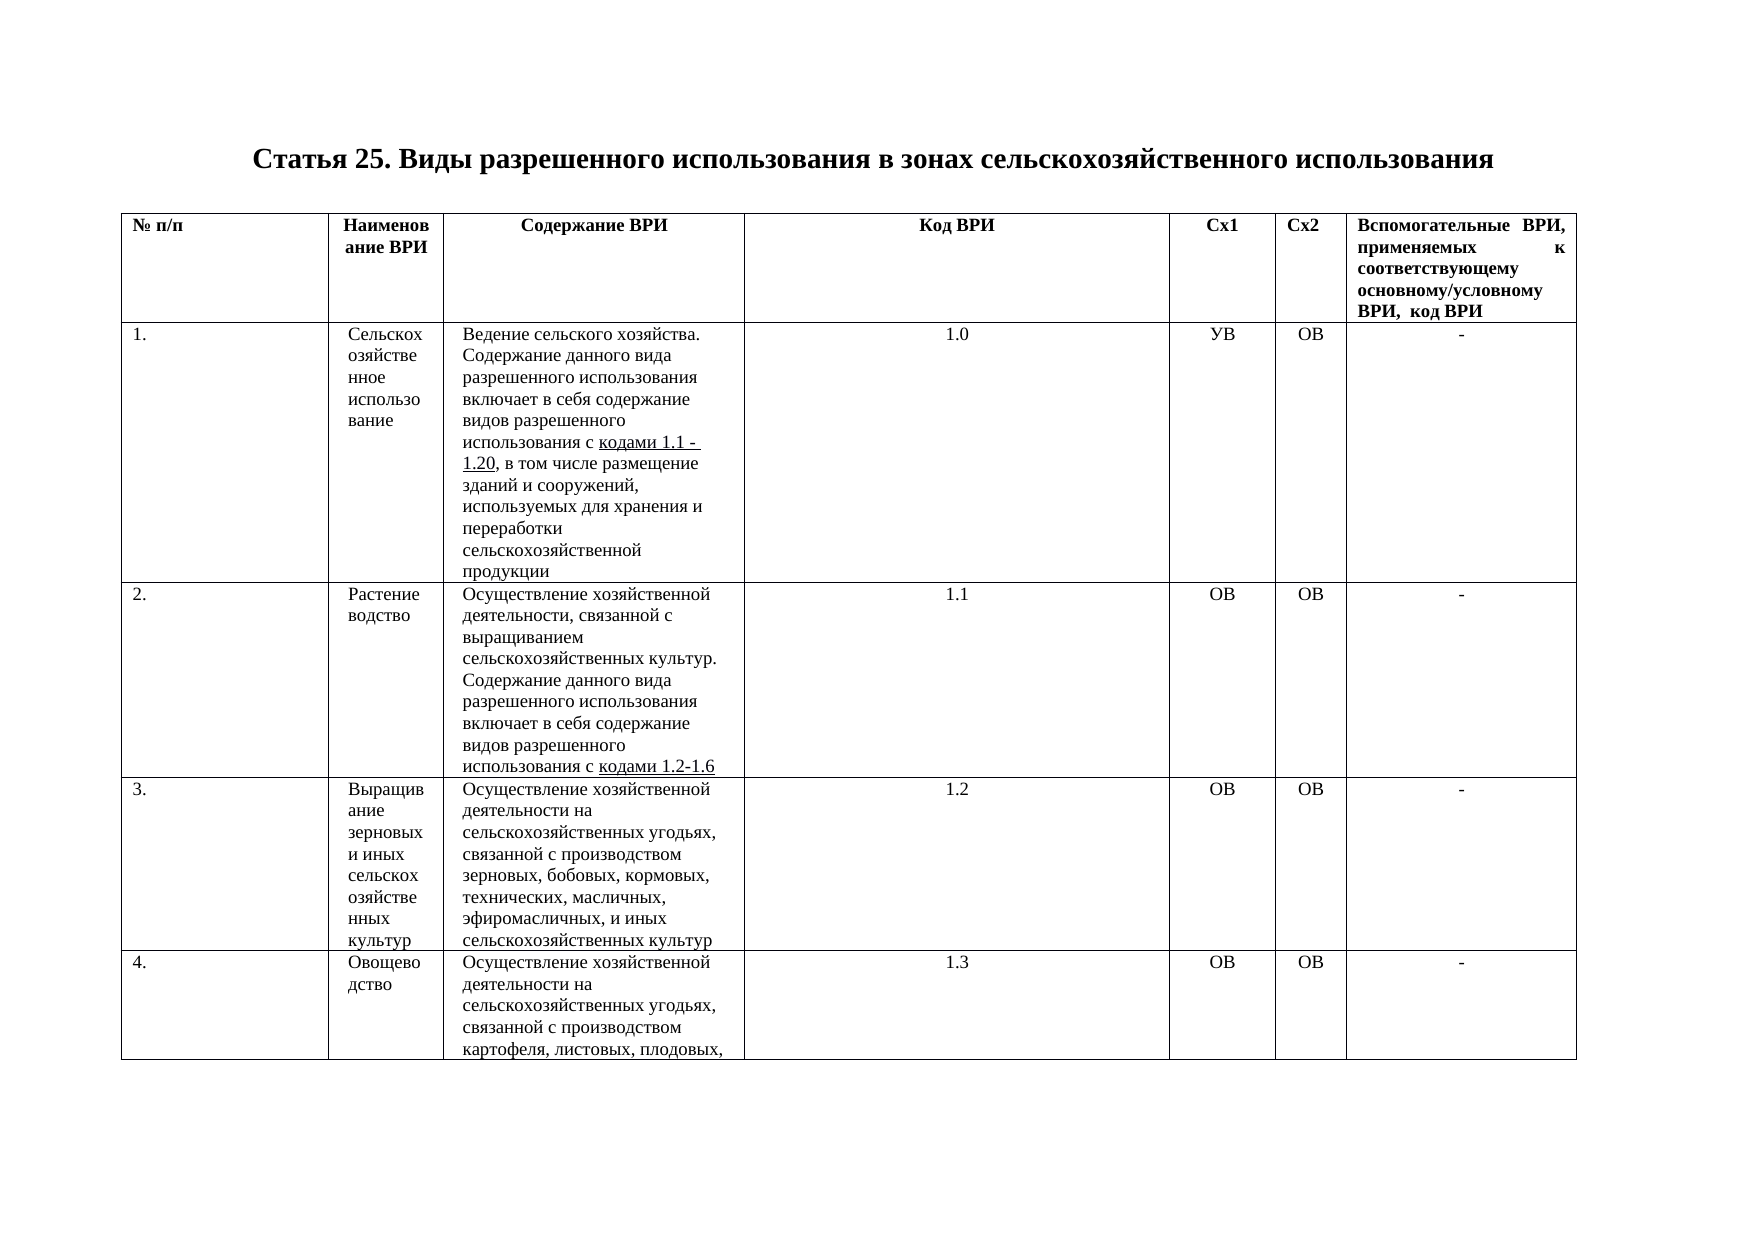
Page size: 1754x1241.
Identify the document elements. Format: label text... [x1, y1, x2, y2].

table_cell [122, 323, 328, 582]
table_header Код ВРИ [745, 214, 1169, 322]
table_cell Осуществление хозяйственной деятельности на сельскохозяйственных угодьях, связанной с производством зерновых, бобовых, кормовых, технических, масличных, эфиромасличных, и иных сельскохозяйственных культур [444, 778, 744, 950]
table_cell ОВ [1170, 583, 1275, 777]
table_cell Выращивание зерновых и иных сельскохозяйственных культур [329, 778, 443, 950]
table_cell [122, 778, 328, 950]
table_cell [122, 951, 328, 1059]
table_cell Растениеводство [329, 583, 443, 777]
table_cell ОВ [1276, 323, 1346, 582]
table_cell ОВ [1276, 778, 1346, 950]
table_cell 1.1 [745, 583, 1169, 777]
table_cell Овощеводство [329, 951, 443, 1059]
table_cell Осуществление хозяйственной деятельности, связанной с выращиванием сельскохозяйственных культур. Содержание данного вида разрешенного использования включает в себя содержание видов разрешенного использования с кодами 1.2-1.6 [444, 583, 744, 777]
table_cell [122, 583, 328, 777]
table_header Наименование ВРИ [329, 214, 443, 322]
table_header Сх1 [1170, 214, 1275, 322]
table_cell УВ [1170, 323, 1275, 582]
table_cell Ведение сельского хозяйства. Содержание данного вида разрешенного использования включает в себя содержание видов разрешенного использования с кодами 1.1 - 1.20, в том числе размещение зданий и сооружений, используемых для хранения и переработки сельскохозяйственной продукции [444, 323, 744, 582]
table_cell Сельскохозяйственное использование [329, 323, 443, 582]
list Статья 25. Виды разрешенного использования в зонах сельскохозяйственного использования [118, 141, 1636, 174]
table_header Вспомогательные ВРИ, применяемых к соответствующему основному/условному ВРИ, код ВРИ [1347, 214, 1576, 322]
table_cell ОВ [1170, 951, 1275, 1059]
table_cell - [1347, 323, 1576, 582]
table_cell - [1347, 778, 1576, 950]
table_header Сх2 [1276, 214, 1346, 322]
table_cell ОВ [1170, 778, 1275, 950]
table_cell Осуществление хозяйственной деятельности на сельскохозяйственных угодьях, связанной с производством картофеля, листовых, плодовых, [444, 951, 744, 1059]
table_cell 1.3 [745, 951, 1169, 1059]
table_cell - [1347, 583, 1576, 777]
table_header № п/п [122, 214, 328, 322]
table_cell ОВ [1276, 951, 1346, 1059]
table_cell - [1347, 951, 1576, 1059]
table_cell 1.2 [745, 778, 1169, 950]
table_cell ОВ [1276, 583, 1346, 777]
table_cell 1.0 [745, 323, 1169, 582]
table_header Содержание ВРИ [444, 214, 744, 322]
